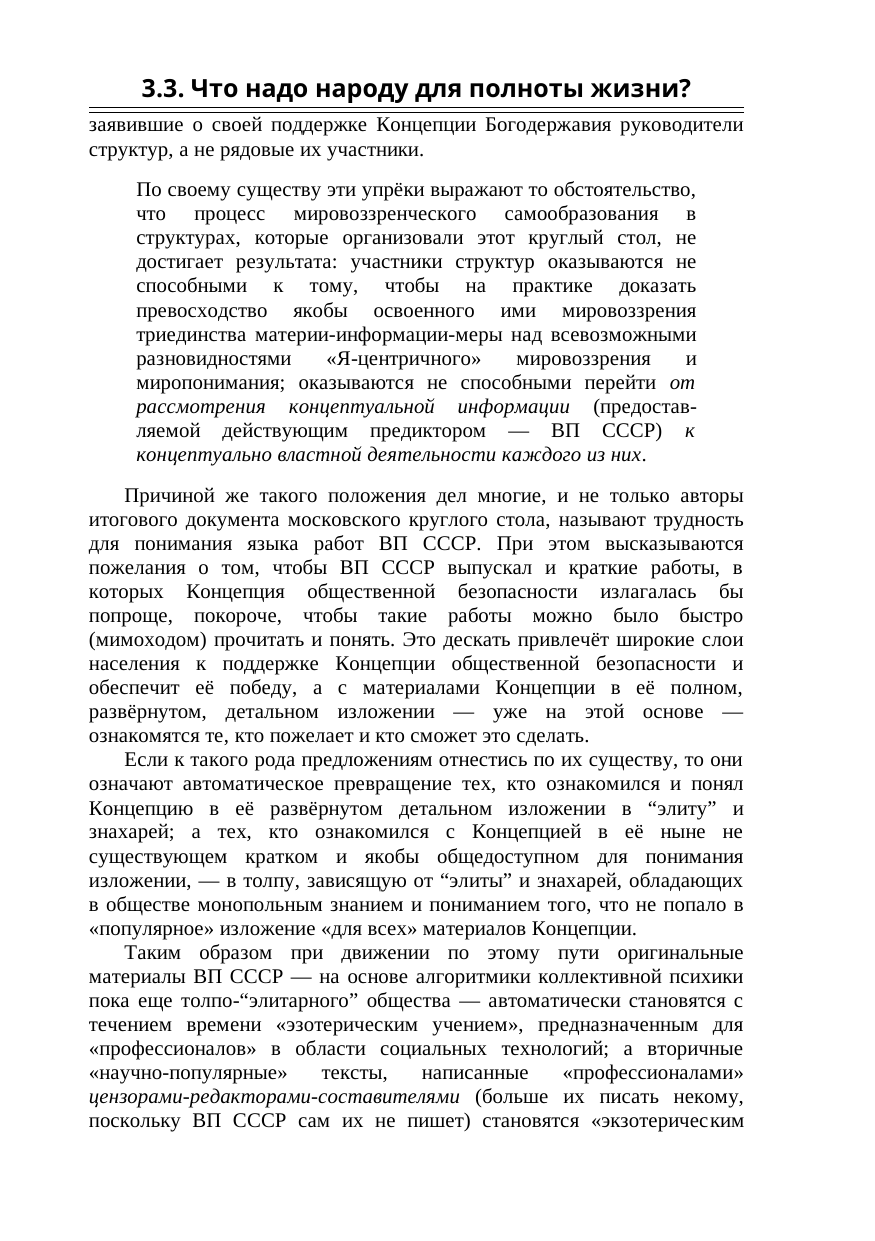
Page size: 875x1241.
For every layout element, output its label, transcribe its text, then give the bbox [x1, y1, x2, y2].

text По своему существу эти упрёки выражают то обстоятельство, что процесс мировоззренческого самообразования в структурах, которые организовали этот круглый стол, не достигает результата: участники структур оказываются не способными к тому, чтобы на практике доказать превосходство якобы освоенного ими мировоззрения триединства материи-информации-меры над всевозможными разновидностями «Я-центрич­но­го» мировоззрения и миропонимания; оказываются не способными перейти от рассмотрения концептуальной информации (предостав­ляемой действующим предиктором — ВП СССР) к концептуально властной деятельности каждого из них. [136, 177, 697, 466]
text Если к такого рода предложениям отнестись по их существу, то они означают автоматическое превращение тех, кто ознакомился и понял Концепцию в её развёрнутом детальном изложении в “элиту” и знахарей; а тех, кто ознакомился с Концепцией в её ныне не существующем кратком и якобы общедоступном для понимания изложении, — в толпу, зависящую от “элиты” и знахарей, обладающих в обществе монопольным знанием и пониманием того, что не попало в «популярное» изложение «для всех» материалов Концепции. [89, 747, 744, 940]
text Причиной же такого положения дел многие, и не только авторы итогового документа московского круглого стола, называют трудность для понимания языка работ ВП СССР. При этом высказываются пожелания о том, чтобы ВП СССР выпускал и краткие работы, в которых Концепция общественной безопасности излагалась бы попроще, покороче, чтобы такие работы можно было быстро (мимоходом) прочитать и понять. Это дескать привлечёт широкие слои населения к поддержке Концепции общественной безопасности и обеспечит её победу, а с материалами Концепции в её полном, развёрнутом, детальном изложении — уже на этой основе — ознакомятся те, кто пожелает и кто сможет это сделать. [89, 482, 744, 747]
text Таким образом при движении по этому пути оригинальные материалы ВП СССР — на основе алгоритмики коллективной психики пока еще толпо-“элитарного” общества — автоматически становятся с течением времени «эзотерическим учением», предназначенным для «профессиона­лов» в области социальных технологий; а вторичные «научно-популяр­ные» тексты, написанные «профессионалами» цензорами-редакторами-составителями (больше их писать некому, поскольку ВП СССР сам их не пишет) становятся «экзотеричес­ким [89, 940, 744, 1132]
text заявившие о своей поддержке Концепции Богодержавия руководители структур, а не рядовые их участники. [89, 113, 744, 160]
